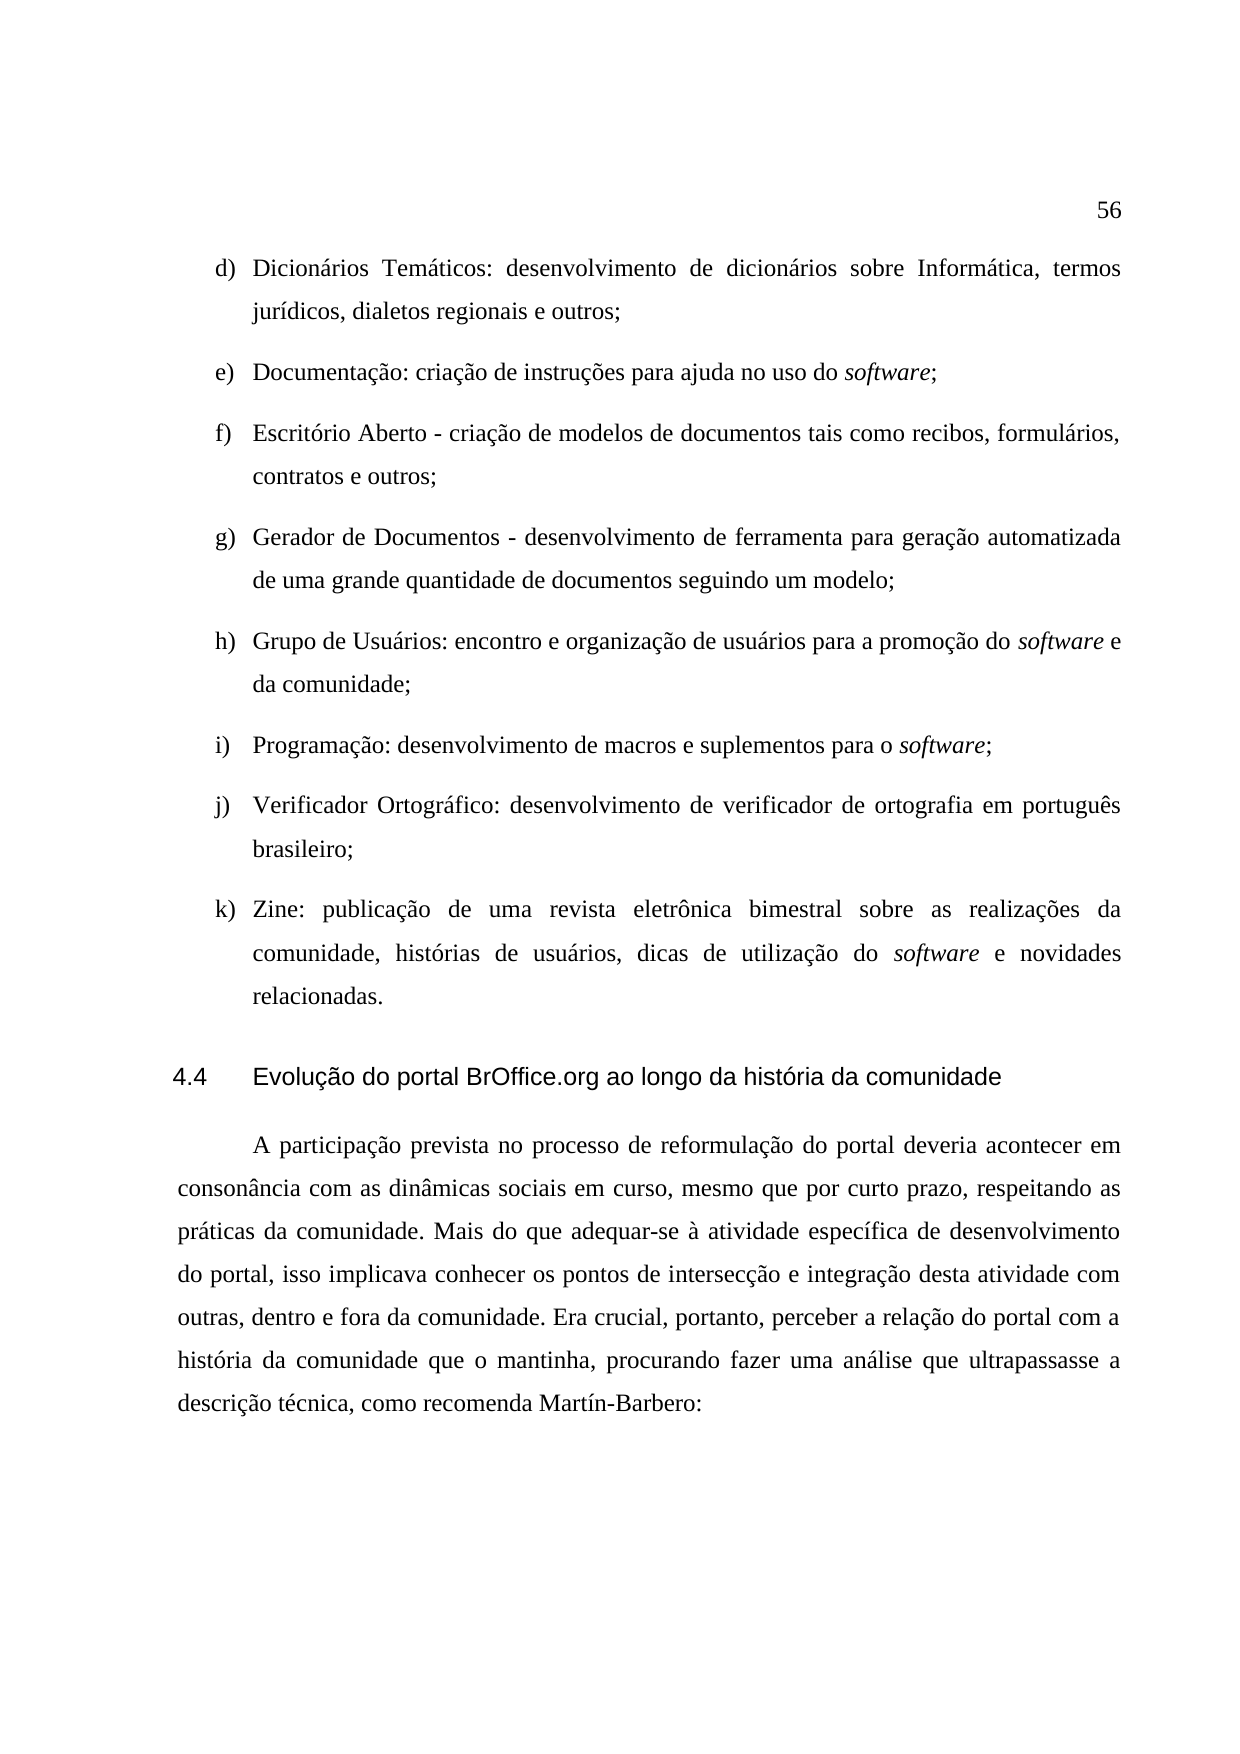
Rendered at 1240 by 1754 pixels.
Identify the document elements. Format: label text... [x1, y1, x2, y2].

subtitle Evolução do portal BrOffice.org ao longo da história da comunidade [165, 1062, 1121, 1091]
list Documentação: criação de instruções para ajuda no uso do software; [215, 357, 1121, 386]
list Escritório Aberto - criação de modelos de documentos tais como recibos, formulários, contratos e outros; [215, 418, 1121, 490]
list Dicionários Temáticos: desenvolvimento de dicionários sobre Informática, termos jurídicos, dialetos regionais e outros; [215, 253, 1121, 325]
list Verificador Ortográfico: desenvolvimento de verificador de ortografia em português brasileiro; [215, 791, 1121, 862]
list Grupo de Usuários: encontro e organização de usuários para a promoção do software e da comunidade; [215, 626, 1121, 698]
list Programação: desenvolvimento de macros e suplementos para o software; [215, 730, 1121, 758]
text A participação prevista no processo de reformulação do portal deveria acontecer em consonância com as dinâmicas sociais em curso, mesmo que por curto prazo, respeitando as práticas da comunidade. Mais do que adequar-se à atividade específica de desenvolvimento do portal, isso implicava conhecer os pontos de intersecção e integração desta atividade com outras, dentro e fora da comunidade. Era crucial, portanto, perceber a relação do portal com a história da comunidade que o mantinha, procurando fazer uma análise que ultrapassasse a descrição técnica, como recomenda Martín-Barbero: [177, 1130, 1121, 1417]
list Zine: publicação de uma revista eletrônica bimestral sobre as realizações da comunidade, histórias de usuários, dicas de utilização do software e novidades relacionadas. [215, 894, 1121, 1009]
list Gerador de Documentos - desenvolvimento de ferramenta para geração automatizada de uma grande quantidade de documentos seguindo um modelo; [215, 522, 1121, 594]
